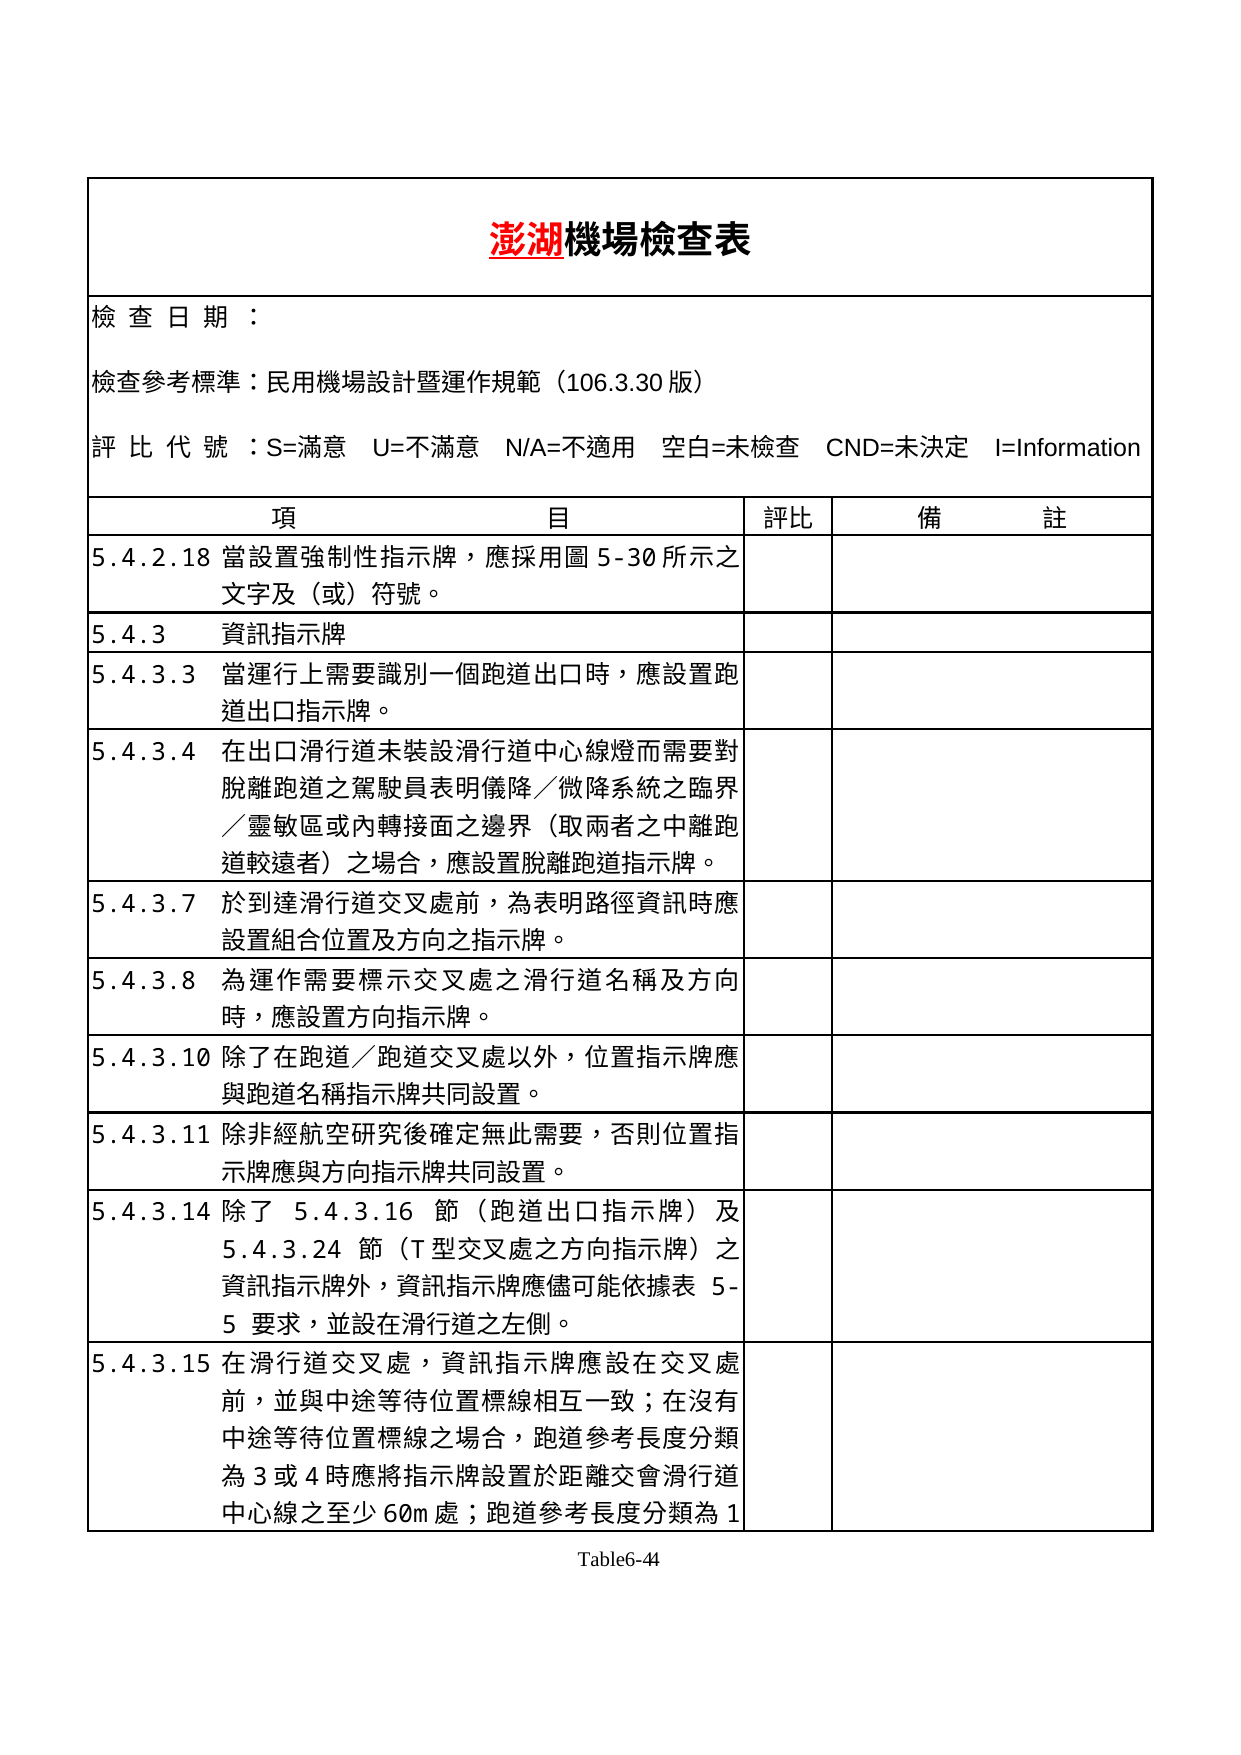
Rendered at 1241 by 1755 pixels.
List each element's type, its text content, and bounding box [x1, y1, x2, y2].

table_header 澎湖機場檢查表 [89, 179, 1151, 295]
table_cell [833, 1114, 1151, 1188]
table_cell [833, 1036, 1151, 1111]
table_cell [833, 882, 1151, 957]
table_cell 檢 查 日 期 ： 檢查參考標準：民用機場設計暨運作規範（106.3.30版） 評 比 代 號 ：S=滿意 U=不滿意 N/A=不適用 空白=未檢查 CND=未決定 I=Information [89, 297, 1151, 496]
table_cell 5.4.3.3 [89, 653, 219, 728]
table_cell 於到達滑行道交叉處前，為表明路徑資訊時應設置組合位置及方向之指示牌。 [219, 882, 743, 957]
table_cell [89, 498, 219, 534]
table_cell [833, 653, 1151, 728]
table_cell [745, 959, 831, 1034]
table_cell [745, 614, 831, 651]
table_cell 當運行上需要識別一個跑道出口時，應設置跑道出口指示牌。 [219, 653, 743, 728]
table_cell 當設置強制性指示牌，應採用圖5-30所示之文字及（或）符號。 [219, 536, 743, 611]
table_cell [745, 1036, 831, 1111]
table_cell 5.4.3.7 [89, 882, 219, 957]
table_cell [745, 653, 831, 728]
table_cell [745, 536, 831, 611]
table_cell [833, 730, 1151, 880]
table_cell 備 註 [833, 498, 1151, 534]
table_cell 除了 5.4.3.16 節（跑道出口指示牌）及5.4.3.24 節（T型交叉處之方向指示牌）之資訊指示牌外，資訊指示牌應儘可能依據表 5-5 要求，並設在滑行道之左側。 [219, 1191, 743, 1341]
table_cell 評比 [745, 498, 831, 534]
table_cell 除非經航空研究後確定無此需要，否則位置指示牌應與方向指示牌共同設置。 [219, 1114, 743, 1188]
table_cell 5.4.3.4 [89, 730, 219, 880]
table_cell 5.4.3.8 [89, 959, 219, 1034]
table_cell 在滑行道交叉處，資訊指示牌應設在交叉處前，並與中途等待位置標線相互一致；在沒有中途等待位置標線之場合，跑道參考長度分類為3或4時應將指示牌設置於距離交會滑行道中心線之至少60m處；跑道參考長度分類為1 [219, 1343, 743, 1530]
table_cell [833, 614, 1151, 651]
table_cell [833, 959, 1151, 1034]
table_cell [745, 1191, 831, 1341]
table_cell [833, 536, 1151, 611]
table_cell 5.4.3.15 [89, 1343, 219, 1530]
table_cell 為運作需要標示交叉處之滑行道名稱及方向時，應設置方向指示牌。 [219, 959, 743, 1034]
table_cell 5.4.3.14 [89, 1191, 219, 1341]
table_cell [745, 730, 831, 880]
table_cell 5.4.2.18 [89, 536, 219, 611]
table_cell [833, 1343, 1151, 1530]
table_cell 5.4.3 [89, 614, 219, 651]
table_cell 在出口滑行道未裝設滑行道中心線燈而需要對脫離跑道之駕駛員表明儀降／微降系統之臨界／靈敏區或內轉接面之邊界（取兩者之中離跑道較遠者）之場合，應設置脫離跑道指示牌。 [219, 730, 743, 880]
table_cell [745, 882, 831, 957]
table_cell [745, 1114, 831, 1188]
table_cell 除了在跑道／跑道交叉處以外，位置指示牌應與跑道名稱指示牌共同設置。 [219, 1036, 743, 1111]
table_cell 5.4.3.10 [89, 1036, 219, 1111]
table_cell 項 目 [219, 498, 743, 534]
table_cell 資訊指示牌 [219, 614, 743, 651]
table_cell [745, 1343, 831, 1530]
table_cell 5.4.3.11 [89, 1114, 219, 1188]
table_cell [833, 1191, 1151, 1341]
